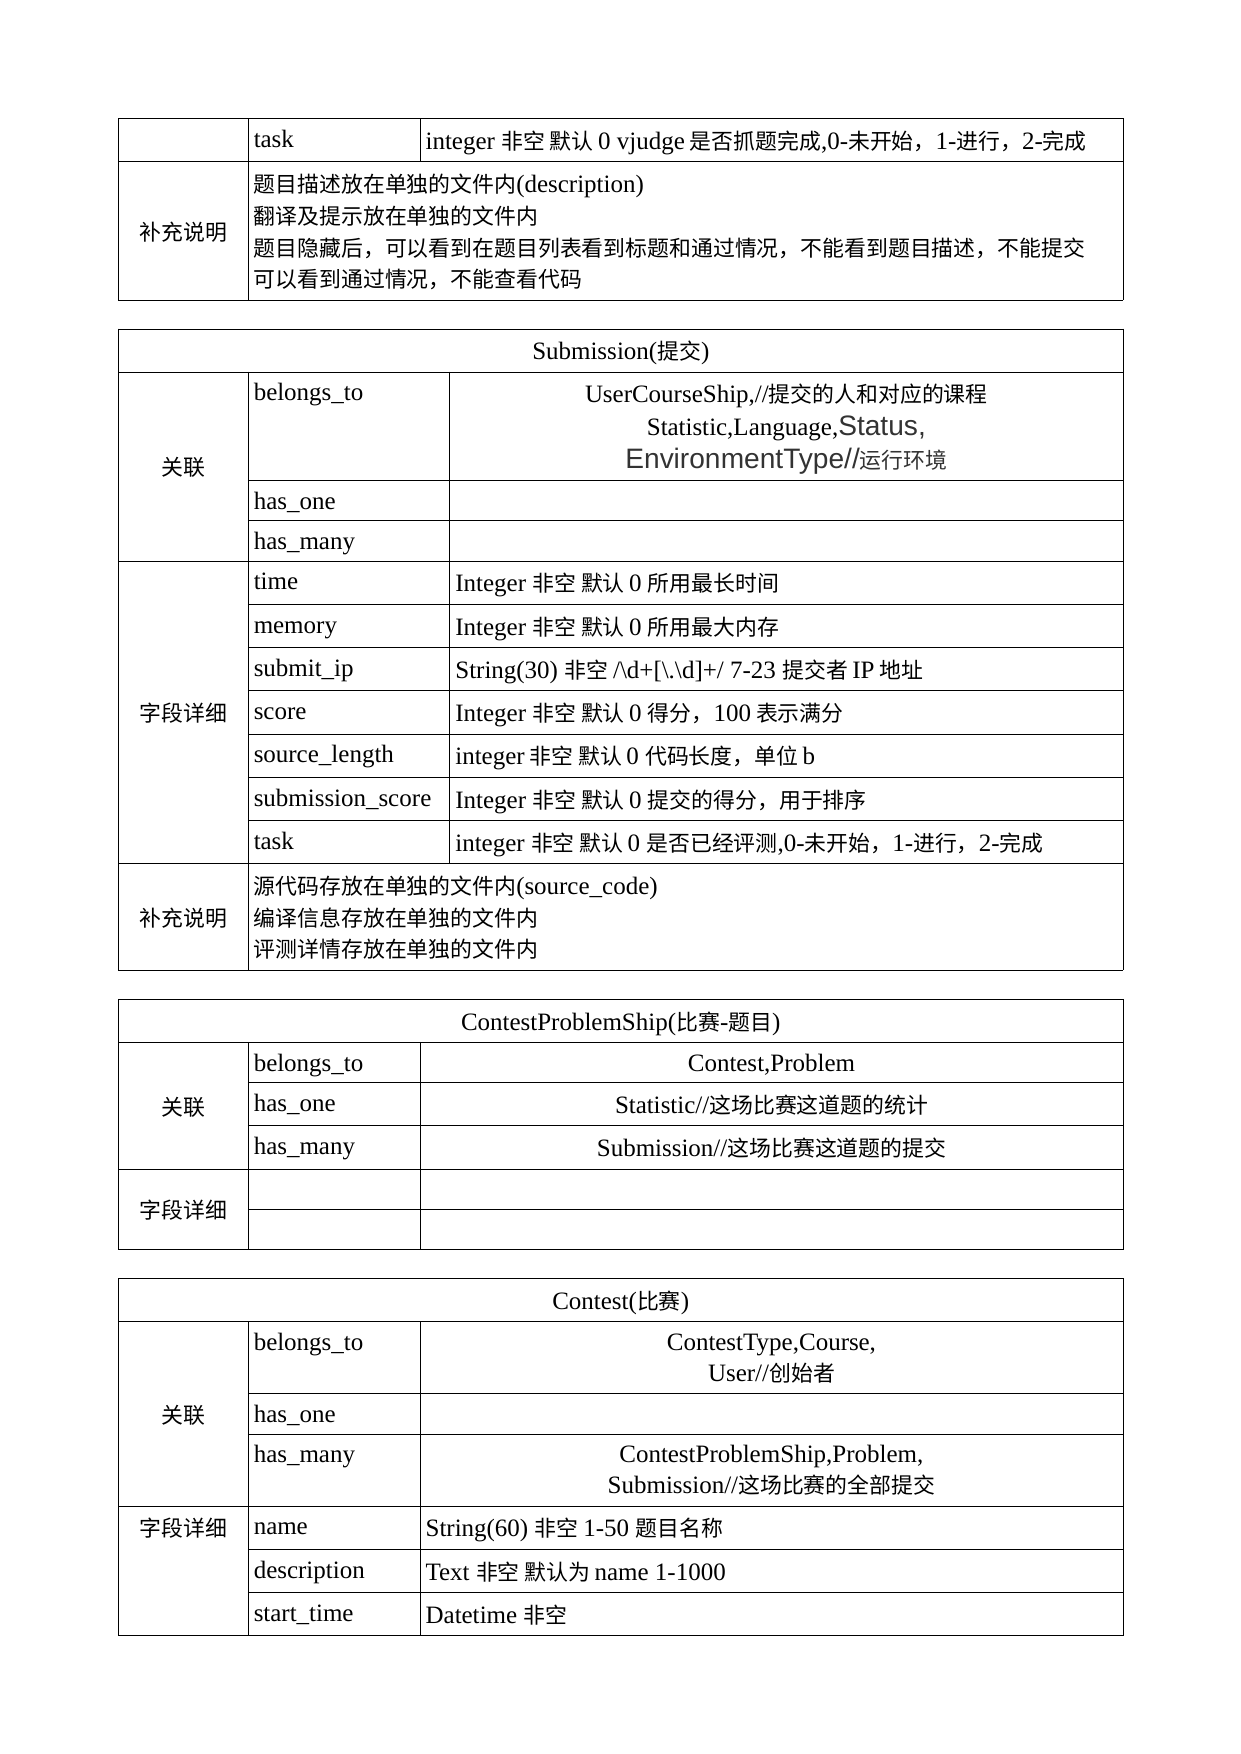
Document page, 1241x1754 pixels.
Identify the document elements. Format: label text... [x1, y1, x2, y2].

table_cell Integer 非空 默认0 提交的得分，用于排序 [450, 778, 1123, 820]
table_cell Datetime 非空 [421, 1593, 1123, 1635]
table_cell [421, 1394, 1123, 1434]
table_cell integer非空 默认0 代码长度，单位b [450, 735, 1123, 777]
table_cell source_length [249, 735, 449, 777]
table_cell Submission//这场比赛这道题的提交 [421, 1126, 1123, 1169]
table_cell belongs_to [249, 1322, 420, 1393]
table_cell 补充说明 [119, 864, 248, 970]
table_cell Integer 非空 默认0 所用最长时间 [450, 562, 1123, 604]
table_cell Text 非空 默认为name 1-1000 [421, 1550, 1123, 1592]
table_cell ContestProblemShip,Problem, Submission//这场比赛的全部提交 [421, 1435, 1123, 1506]
table_cell belongs_to [249, 1043, 420, 1082]
table_cell ContestType,Course, User//创始者 [421, 1322, 1123, 1393]
table_cell [421, 1210, 1123, 1249]
table_cell submit_ip [249, 648, 449, 690]
table_cell 关联 [119, 373, 248, 561]
table_cell [421, 1170, 1123, 1209]
table_cell submission_score [249, 778, 449, 820]
table_cell [450, 521, 1123, 561]
table_cell task [249, 119, 420, 161]
table_cell [249, 1170, 420, 1209]
table_cell [119, 119, 248, 161]
table_cell has_many [249, 1126, 420, 1169]
table_cell integer 非空 默认0 vjudge是否抓题完成,0-未开始，1-进行，2-完成 [421, 119, 1123, 161]
table_header Submission(提交) [119, 330, 1123, 372]
table_cell UserCourseShip,//提交的人和对应的课程 Statistic,Language,Status, EnvironmentType//运行环境 [450, 373, 1123, 480]
table_cell [249, 1210, 420, 1249]
table_cell Contest,Problem [421, 1043, 1123, 1082]
table_header Contest(比赛) [119, 1279, 1123, 1321]
table_cell 字段详细 [119, 1170, 248, 1249]
table_cell description [249, 1550, 420, 1592]
table_cell Integer 非空 默认0 所用最大内存 [450, 605, 1123, 647]
table_cell memory [249, 605, 449, 647]
table_cell Integer 非空 默认0 得分，100表示满分 [450, 691, 1123, 733]
table_cell 题目描述放在单独的文件内(description) 翻译及提示放在单独的文件内 题目隐藏后，可以看到在题目列表看到标题和通过情况，不能看到题目描述，不能提交 可以看到通过情况，不能查看代码 [249, 162, 1123, 299]
table_cell integer 非空 默认0 是否已经评测,0-未开始，1-进行，2-完成 [450, 821, 1123, 863]
table_cell [450, 481, 1123, 520]
table_cell String(60) 非空 1-50 题目名称 [421, 1507, 1123, 1549]
table_cell name [249, 1507, 420, 1549]
table_cell 字段详细 [119, 562, 248, 863]
table_cell 源代码存放在单独的文件内(source_code) 编译信息存放在单独的文件内 评测详情存放在单独的文件内 [249, 864, 1123, 970]
table_cell time [249, 562, 449, 604]
table_cell has_many [249, 521, 449, 561]
table_cell belongs_to [249, 373, 449, 480]
table_cell 补充说明 [119, 162, 248, 299]
table_cell String(30) 非空 /\d+[\.\d]+/ 7-23 提交者IP地址 [450, 648, 1123, 690]
table_cell 字段详细 [119, 1507, 248, 1635]
table_cell 关联 [119, 1043, 248, 1169]
table_cell task [249, 821, 449, 863]
table_header ContestProblemShip(比赛-题目) [119, 1000, 1123, 1042]
table_cell has_one [249, 1394, 420, 1434]
table_cell score [249, 691, 449, 733]
table_cell has_many [249, 1435, 420, 1506]
table_cell 关联 [119, 1322, 248, 1506]
table_cell has_one [249, 481, 449, 520]
table_cell start_time [249, 1593, 420, 1635]
table_cell Statistic//这场比赛这道题的统计 [421, 1083, 1123, 1125]
table_cell has_one [249, 1083, 420, 1125]
